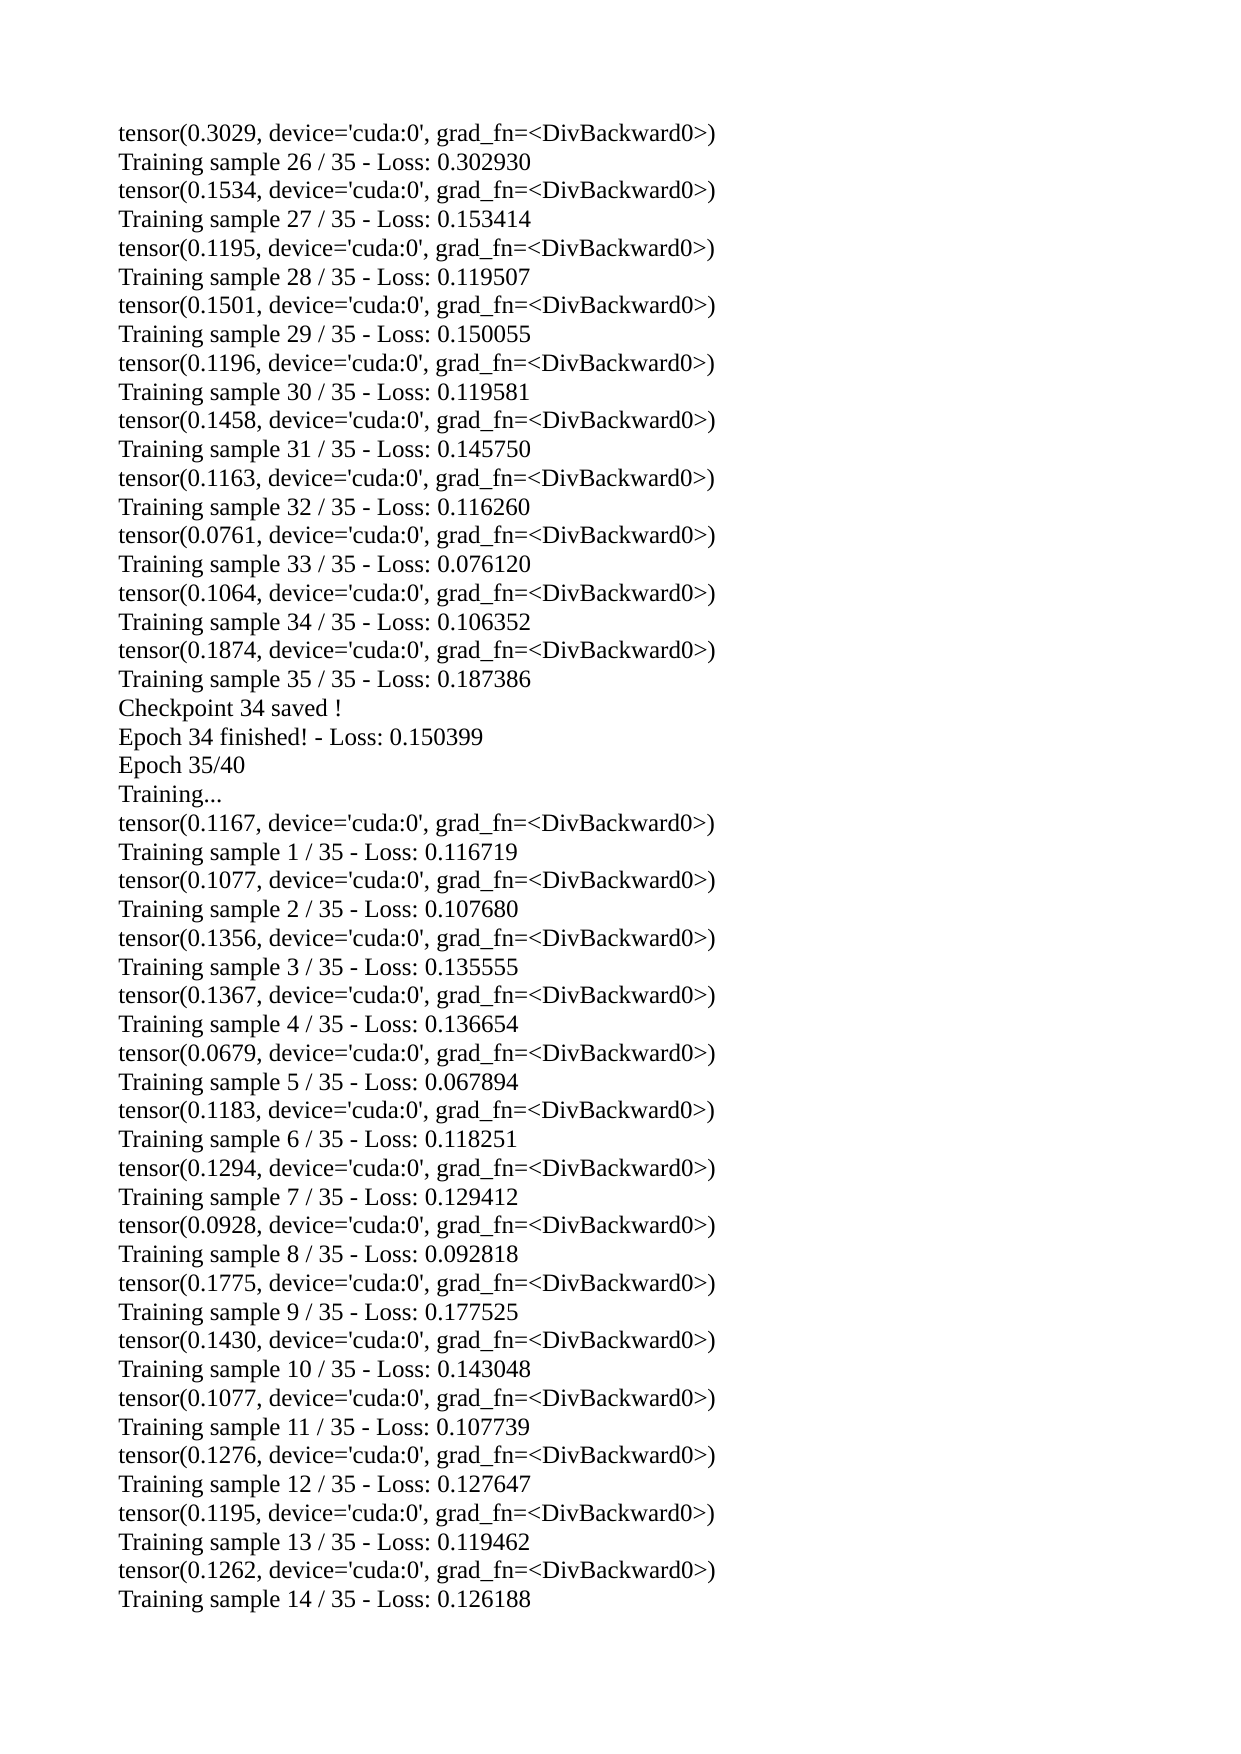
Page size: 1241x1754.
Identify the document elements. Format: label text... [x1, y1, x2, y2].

text Training sample 14 / 35 - Loss: 0.126188 [118, 1584, 1122, 1613]
text tensor(0.1196, device='cuda:0', grad_fn=<DivBackward0>) [118, 348, 1122, 377]
text Epoch 35/40 [118, 751, 1122, 779]
text tensor(0.0928, device='cuda:0', grad_fn=<DivBackward0>) [118, 1211, 1122, 1239]
text tensor(0.1294, device='cuda:0', grad_fn=<DivBackward0>) [118, 1153, 1122, 1182]
text Training sample 28 / 35 - Loss: 0.119507 [118, 262, 1122, 291]
text tensor(0.1430, device='cuda:0', grad_fn=<DivBackward0>) [118, 1326, 1122, 1354]
text Training sample 5 / 35 - Loss: 0.067894 [118, 1067, 1122, 1096]
text Epoch 34 finished! - Loss: 0.150399 [118, 722, 1122, 751]
text Training sample 4 / 35 - Loss: 0.136654 [118, 1009, 1122, 1038]
text Training sample 29 / 35 - Loss: 0.150055 [118, 319, 1122, 348]
text Training sample 1 / 35 - Loss: 0.116719 [118, 837, 1122, 866]
text Checkpoint 34 saved ! [118, 693, 1122, 722]
text tensor(0.1356, device='cuda:0', grad_fn=<DivBackward0>) [118, 923, 1122, 952]
text tensor(0.1367, device='cuda:0', grad_fn=<DivBackward0>) [118, 981, 1122, 1009]
text Training sample 9 / 35 - Loss: 0.177525 [118, 1297, 1122, 1326]
text tensor(0.1276, device='cuda:0', grad_fn=<DivBackward0>) [118, 1441, 1122, 1469]
text tensor(0.0679, device='cuda:0', grad_fn=<DivBackward0>) [118, 1038, 1122, 1067]
text tensor(0.1077, device='cuda:0', grad_fn=<DivBackward0>) [118, 1383, 1122, 1412]
text tensor(0.1458, device='cuda:0', grad_fn=<DivBackward0>) [118, 406, 1122, 434]
text Training sample 33 / 35 - Loss: 0.076120 [118, 549, 1122, 578]
text Training sample 8 / 35 - Loss: 0.092818 [118, 1239, 1122, 1268]
text tensor(0.0761, device='cuda:0', grad_fn=<DivBackward0>) [118, 521, 1122, 549]
text Training... [118, 779, 1122, 808]
text tensor(0.1195, device='cuda:0', grad_fn=<DivBackward0>) [118, 1498, 1122, 1527]
text Training sample 32 / 35 - Loss: 0.116260 [118, 492, 1122, 521]
text Training sample 35 / 35 - Loss: 0.187386 [118, 664, 1122, 693]
text tensor(0.1195, device='cuda:0', grad_fn=<DivBackward0>) [118, 233, 1122, 262]
text tensor(0.1163, device='cuda:0', grad_fn=<DivBackward0>) [118, 463, 1122, 492]
text Training sample 27 / 35 - Loss: 0.153414 [118, 204, 1122, 233]
text tensor(0.1077, device='cuda:0', grad_fn=<DivBackward0>) [118, 866, 1122, 894]
text tensor(0.1501, device='cuda:0', grad_fn=<DivBackward0>) [118, 291, 1122, 319]
text Training sample 6 / 35 - Loss: 0.118251 [118, 1124, 1122, 1153]
text Training sample 10 / 35 - Loss: 0.143048 [118, 1354, 1122, 1383]
text tensor(0.1534, device='cuda:0', grad_fn=<DivBackward0>) [118, 176, 1122, 204]
text Training sample 11 / 35 - Loss: 0.107739 [118, 1412, 1122, 1441]
text tensor(0.1262, device='cuda:0', grad_fn=<DivBackward0>) [118, 1556, 1122, 1584]
text Training sample 12 / 35 - Loss: 0.127647 [118, 1469, 1122, 1498]
text Training sample 34 / 35 - Loss: 0.106352 [118, 607, 1122, 636]
text Training sample 3 / 35 - Loss: 0.135555 [118, 952, 1122, 981]
text tensor(0.1874, device='cuda:0', grad_fn=<DivBackward0>) [118, 636, 1122, 664]
text Training sample 13 / 35 - Loss: 0.119462 [118, 1527, 1122, 1556]
text Training sample 2 / 35 - Loss: 0.107680 [118, 894, 1122, 923]
text Training sample 31 / 35 - Loss: 0.145750 [118, 434, 1122, 463]
text tensor(0.3029, device='cuda:0', grad_fn=<DivBackward0>) [118, 118, 1122, 147]
text tensor(0.1183, device='cuda:0', grad_fn=<DivBackward0>) [118, 1096, 1122, 1124]
text Training sample 30 / 35 - Loss: 0.119581 [118, 377, 1122, 406]
text tensor(0.1775, device='cuda:0', grad_fn=<DivBackward0>) [118, 1268, 1122, 1297]
text tensor(0.1064, device='cuda:0', grad_fn=<DivBackward0>) [118, 578, 1122, 607]
text Training sample 7 / 35 - Loss: 0.129412 [118, 1182, 1122, 1211]
text tensor(0.1167, device='cuda:0', grad_fn=<DivBackward0>) [118, 808, 1122, 837]
text Training sample 26 / 35 - Loss: 0.302930 [118, 147, 1122, 176]
